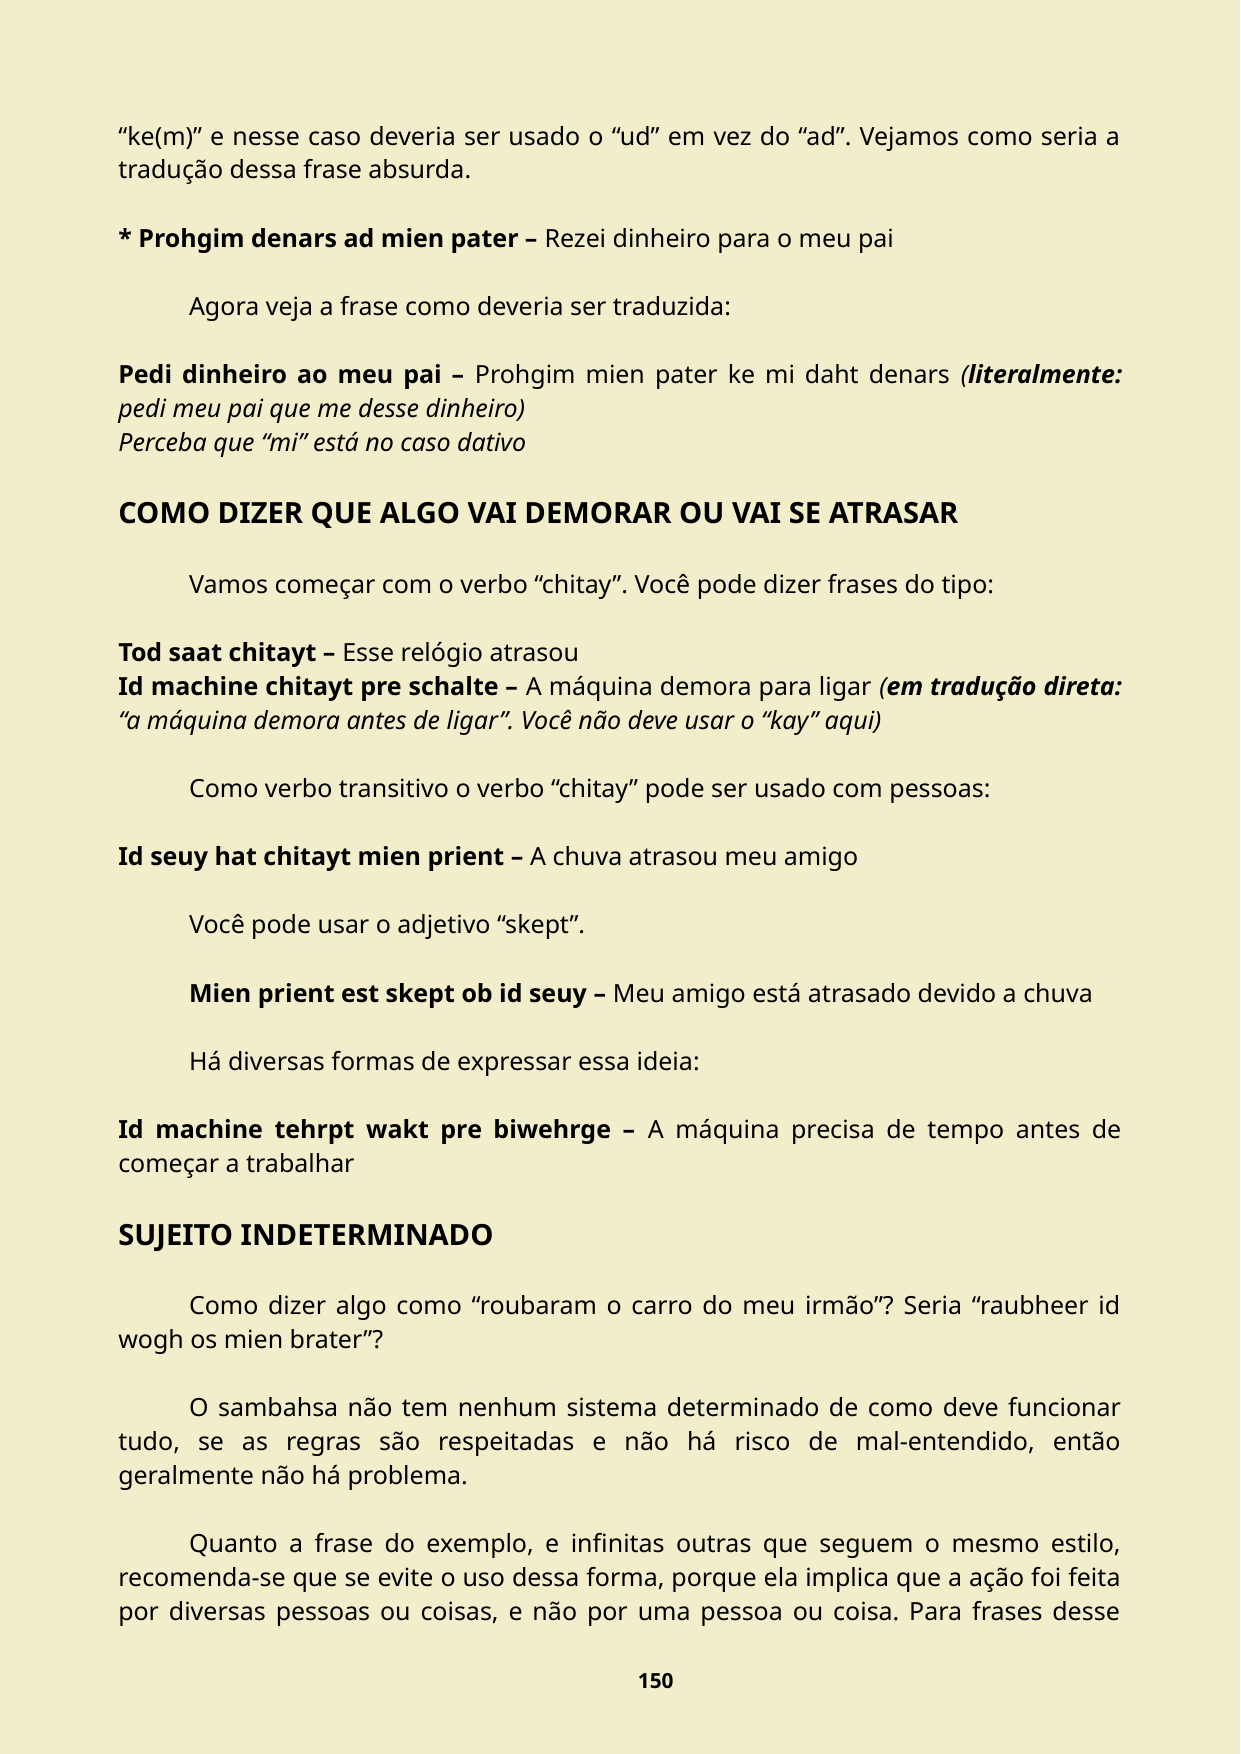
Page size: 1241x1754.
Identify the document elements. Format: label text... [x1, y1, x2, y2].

text Como verbo transitivo o verbo “chitay” pode ser usado com pessoas: [118, 771, 1122, 805]
text Como dizer algo como “roubaram o carro do meu irmão”? Seria “raubheer id wogh os mien brater”? [118, 1287, 1122, 1356]
text Id seuy hat chitayt mien prient – A chuva atrasou meu amigo [118, 839, 1122, 873]
text Mien prient est skept ob id seuy – Meu amigo está atrasado devido a chuva [118, 975, 1122, 1009]
text “ke(m)” e nesse caso deveria ser usado o “ud” em vez do “ad”. Vejamos como seria a tradução dessa frase absurda. [118, 118, 1122, 186]
text Tod saat chitayt – Esse relógio atrasou [118, 635, 1122, 669]
text Quanto a frase do exemplo, e infinitas outras que seguem o mesmo estilo, recomenda-se que se evite o uso dessa forma, porque ela implica que a ação foi feita por diversas pessoas ou coisas, e não por uma pessoa ou coisa. Para frases desse [118, 1526, 1122, 1628]
text Vamos começar com o verbo “chitay”. Você pode dizer frases do tipo: [118, 567, 1122, 601]
text Agora veja a frase como deveria ser traduzida: [118, 288, 1122, 322]
text Você pode usar o adjetivo “skept”. [118, 907, 1122, 941]
subtitle SUJEITO INDETERMINADO [118, 1214, 1122, 1253]
text * Prohgim denars ad mien pater – Rezei dinheiro para o meu pai [118, 220, 1122, 254]
text O sambahsa não tem nenhum sistema determinado de como deve funcionar tudo, se as regras são respeitadas e não há risco de mal-entendido, então geralmente não há problema. [118, 1390, 1122, 1492]
text Há diversas formas de expressar essa ideia: [118, 1043, 1122, 1077]
text Id machine tehrpt wakt pre biwehrge – A máquina precisa de tempo antes de começar a trabalhar [118, 1112, 1122, 1180]
text Id machine chitayt pre schalte – A máquina demora para ligar (em tradução direta: “a máquina demora antes de ligar”. Você não deve usar o “kay” aqui) [118, 669, 1122, 737]
text Pedi dinheiro ao meu pai – Prohgim mien pater ke mi daht denars (literalmente: pedi meu pai que me desse dinheiro) [118, 357, 1122, 425]
subtitle COMO DIZER QUE ALGO VAI DEMORAR OU VAI SE ATRASAR [118, 493, 1122, 532]
text Perceba que “mi” está no caso dativo [118, 425, 1122, 459]
